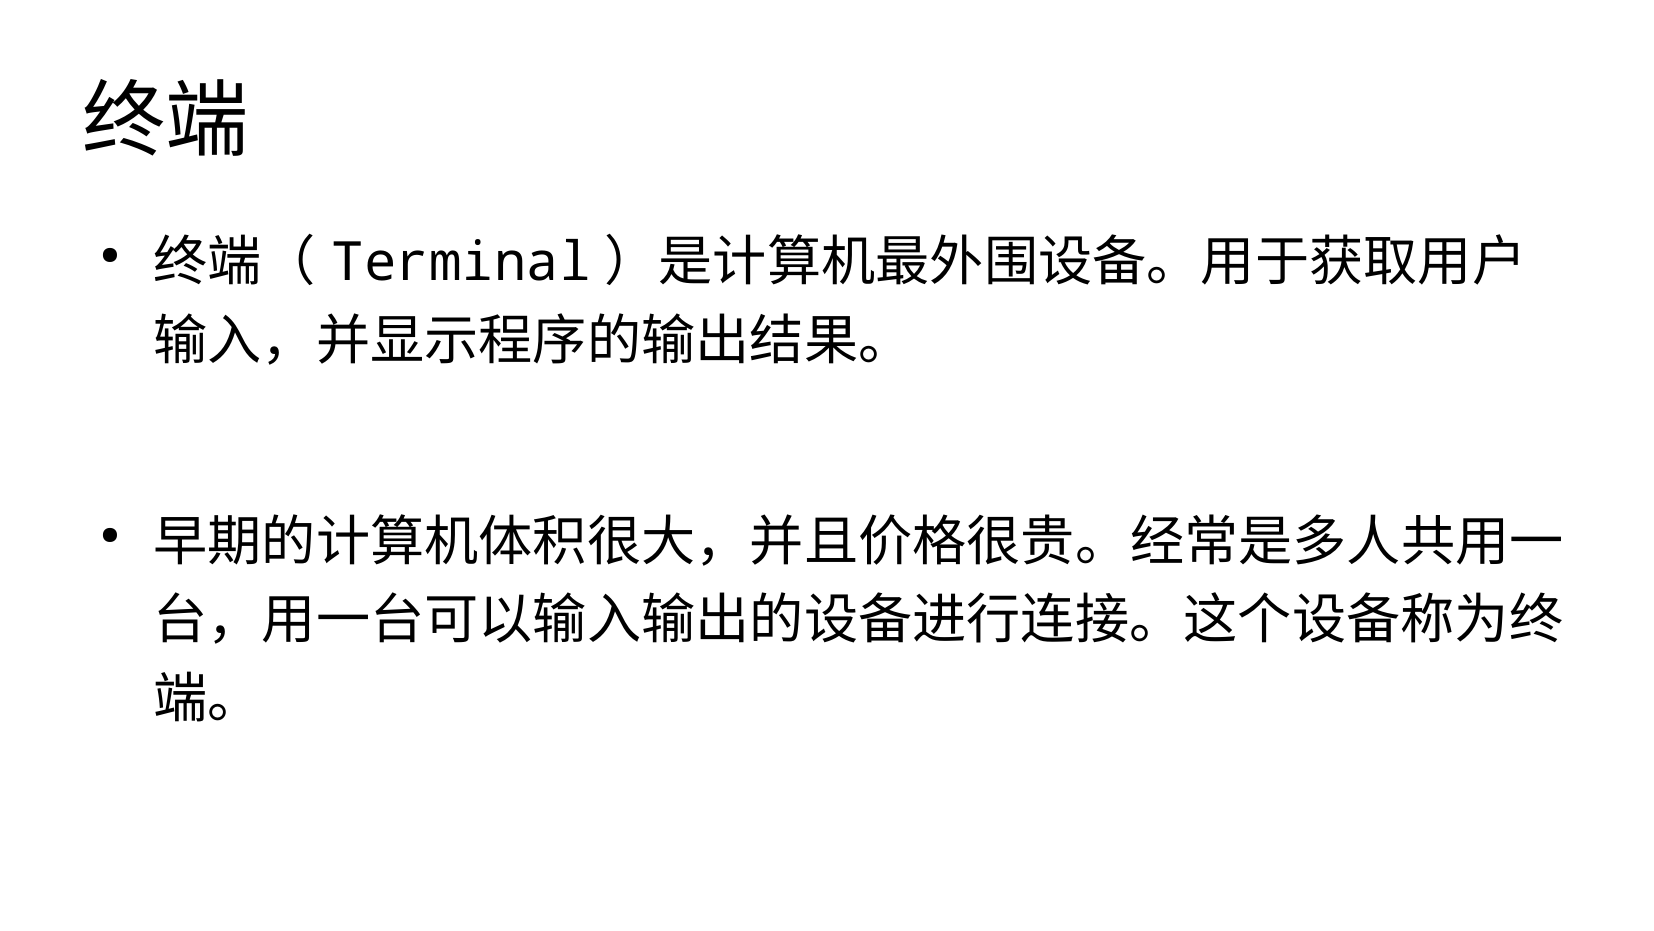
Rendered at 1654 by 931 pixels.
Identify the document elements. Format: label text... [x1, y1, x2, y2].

list 终端（Terminal）是计算机最外围设备。用于获取用户输入，并显示程序的输出结果。 早期的计算机体积很大，并且价格很贵。经常是多人共用一台，用一台可以输入输出的设备进行连接。这个设备称为终端。 [82, 217, 1571, 758]
title 终端 [82, 37, 1571, 189]
